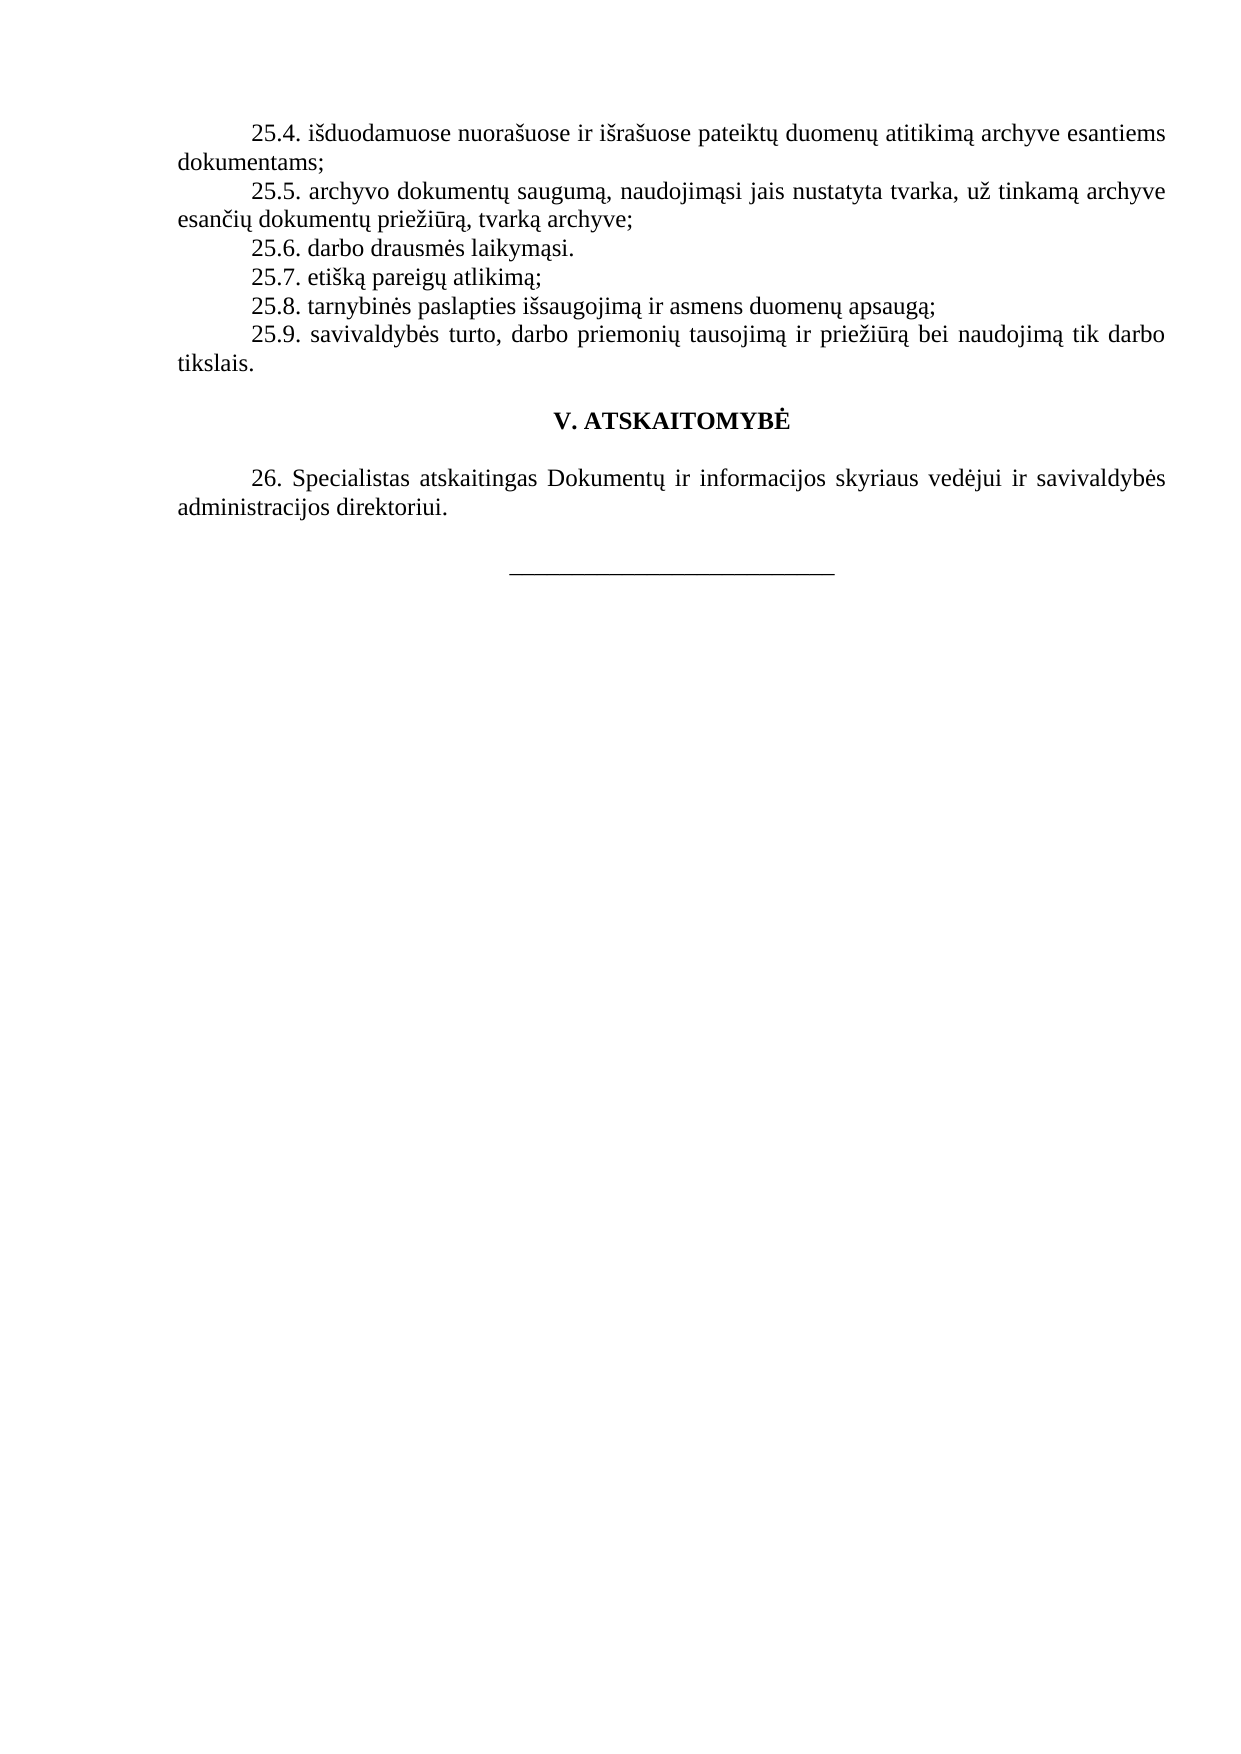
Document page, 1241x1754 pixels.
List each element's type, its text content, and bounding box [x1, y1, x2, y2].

text 25.7. etišką pareigų atlikimą; [177, 262, 1167, 291]
text 25.4. išduodamuose nuorašuose ir išrašuose pateiktų duomenų atitikimą archyve esantiems dokumentams; [177, 118, 1167, 176]
text V. ATSKAITOMYBĖ [177, 406, 1167, 434]
text 25.6. darbo drausmės laikymąsi. [177, 233, 1167, 262]
text 25.8. tarnybinės paslapties išsaugojimą ir asmens duomenų apsaugą; [177, 291, 1167, 319]
text 26. Specialistas atskaitingas Dokumentų ir informacijos skyriaus vedėjui ir savivaldybės administracijos direktoriui. [177, 463, 1167, 521]
text 25.9. savivaldybės turto, darbo priemonių tausojimą ir priežiūrą bei naudojimą tik darbo tikslais. [177, 319, 1167, 377]
text 25.5. archyvo dokumentų saugumą, naudojimąsi jais nustatyta tvarka, už tinkamą archyve esančių dokumentų priežiūrą, tvarką archyve; [177, 176, 1167, 233]
text __________________________ [177, 549, 1167, 578]
